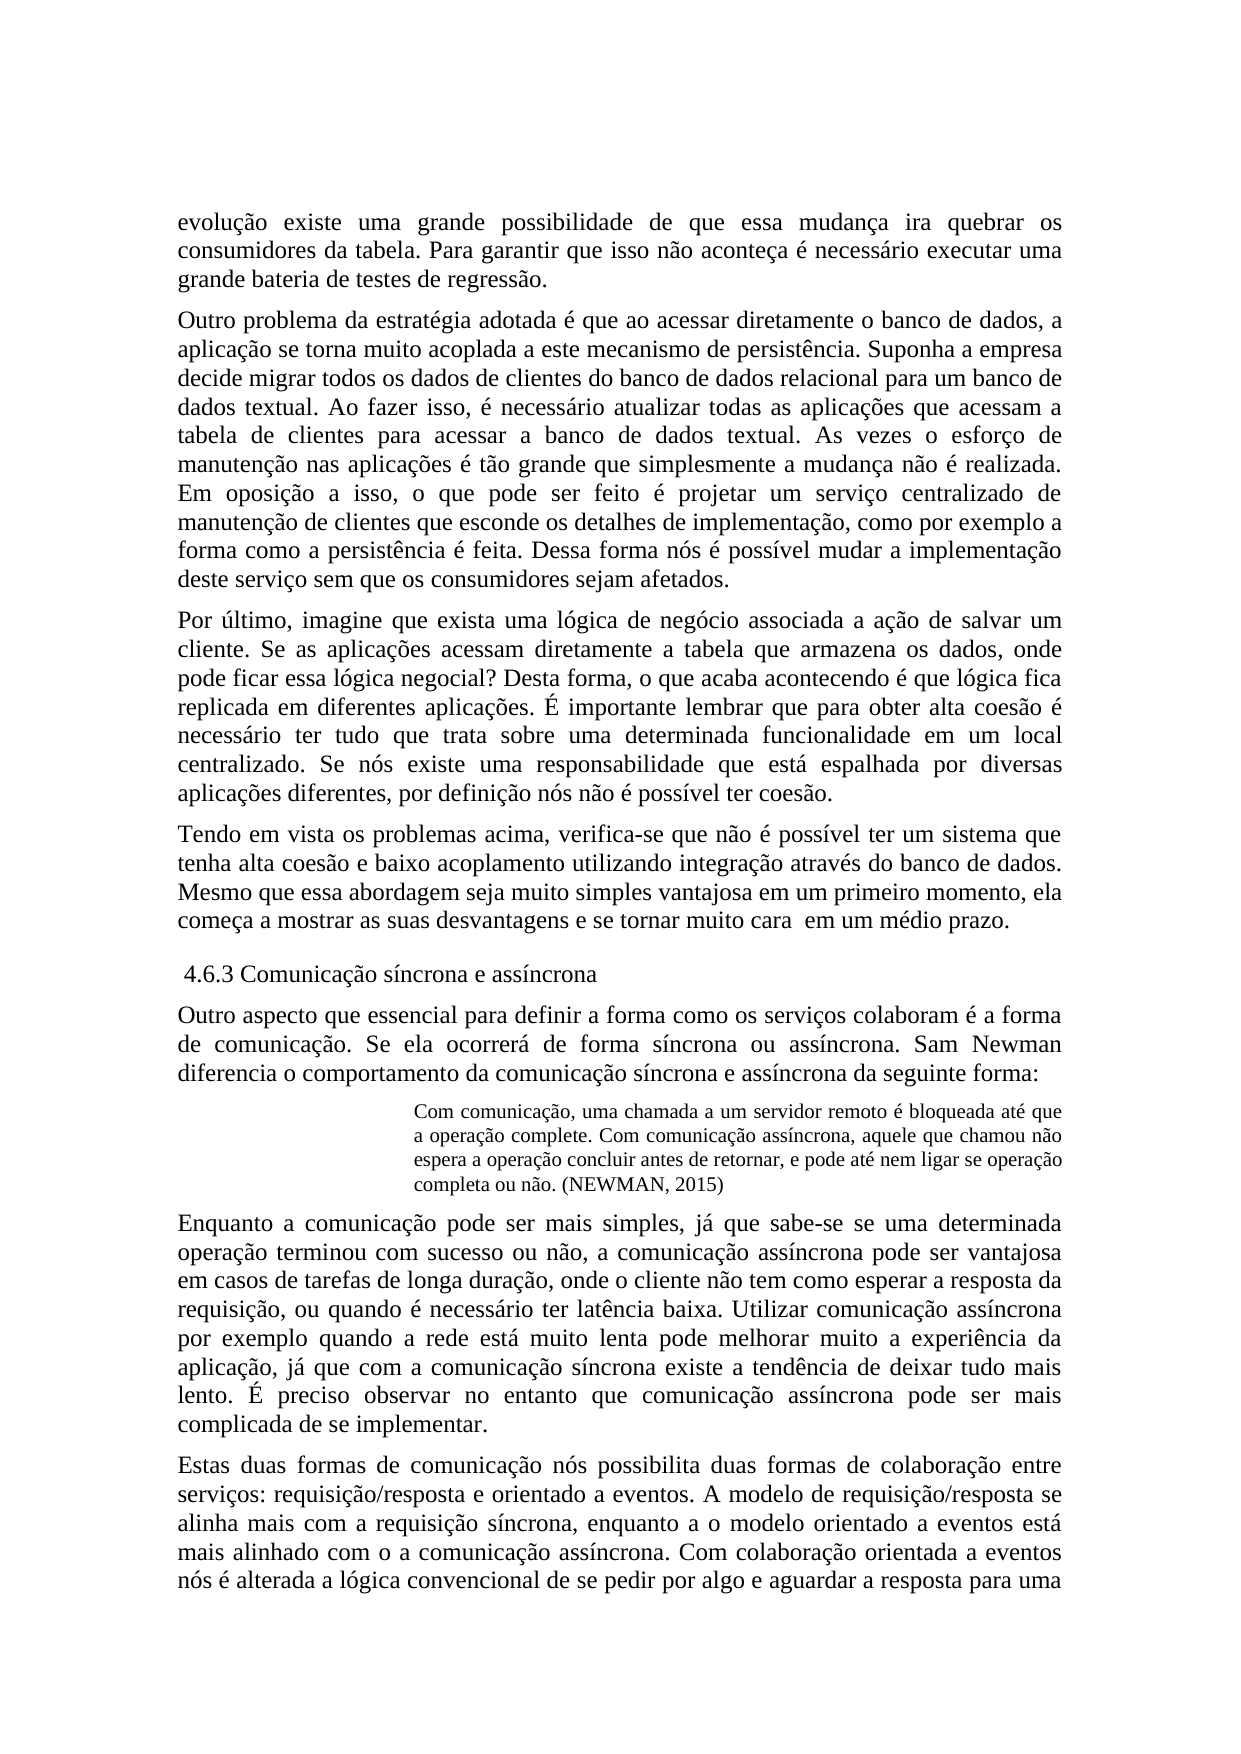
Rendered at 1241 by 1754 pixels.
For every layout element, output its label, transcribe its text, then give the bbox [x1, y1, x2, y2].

subtitle Comunicação síncrona e assíncrona [177, 959, 1063, 988]
text evolução existe uma grande possibilidade de que essa mudança ira quebrar os consumidores da tabela. Para garantir que isso não aconteça é necessário executar uma grande bateria de testes de regressão. [177, 207, 1063, 293]
text Outro aspecto que essencial para definir a forma como os serviços colaboram é a forma de comunicação. Se ela ocorrerá de forma síncrona ou assíncrona. Sam Newman diferencia o comportamento da comunicação síncrona e assíncrona da seguinte forma: [177, 1001, 1063, 1087]
text Por último, imagine que exista uma lógica de negócio associada a ação de salvar um cliente. Se as aplicações acessam diretamente a tabela que armazena os dados, onde pode ficar essa lógica negocial? Desta forma, o que acaba acontecendo é que lógica fica replicada em diferentes aplicações. É importante lembrar que para obter alta coesão é necessário ter tudo que trata sobre uma determinada funcionalidade em um local centralizado. Se nós existe uma responsabilidade que está espalhada por diversas aplicações diferentes, por definição nós não é possível ter coesão. [177, 606, 1063, 807]
text Tendo em vista os problemas acima, verifica-se que não é possível ter um sistema que tenha alta coesão e baixo acoplamento utilizando integração através do banco de dados. Mesmo que essa abordagem seja muito simples vantajosa em um primeiro momento, ela começa a mostrar as suas desvantagens e se tornar muito cara em um médio prazo. [177, 819, 1063, 934]
text Com comunicação, uma chamada a um servidor remoto é bloqueada até que a operação complete. Com comunicação assíncrona, aquele que chamou não espera a operação concluir antes de retornar, e pode até nem ligar se operação completa ou não. (NEWMAN, 2015) [413, 1099, 1063, 1196]
text Estas duas formas de comunicação nós possibilita duas formas de colaboração entre serviços: requisição/resposta e orientado a eventos. A modelo de requisição/resposta se alinha mais com a requisição síncrona, enquanto a o modelo orientado a eventos está mais alinhado com o a comunicação assíncrona. Com colaboração orientada a eventos nós é alterada a lógica convencional de se pedir por algo e aguardar a resposta para uma [177, 1451, 1063, 1594]
text Outro problema da estratégia adotada é que ao acessar diretamente o banco de dados, a aplicação se torna muito acoplada a este mecanismo de persistência. Suponha a empresa decide migrar todos os dados de clientes do banco de dados relacional para um banco de dados textual. Ao fazer isso, é necessário atualizar todas as aplicações que acessam a tabela de clientes para acessar a banco de dados textual. As vezes o esforço de manutenção nas aplicações é tão grande que simplesmente a mudança não é realizada. Em oposição a isso, o que pode ser feito é projetar um serviço centralizado de manutenção de clientes que esconde os detalhes de implementação, como por exemplo a forma como a persistência é feita. Dessa forma nós é possível mudar a implementação deste serviço sem que os consumidores sejam afetados. [177, 306, 1063, 593]
text Enquanto a comunicação pode ser mais simples, já que sabe-se se uma determinada operação terminou com sucesso ou não, a comunicação assíncrona pode ser vantajosa em casos de tarefas de longa duração, onde o cliente não tem como esperar a resposta da requisição, ou quando é necessário ter latência baixa. Utilizar comunicação assíncrona por exemplo quando a rede está muito lenta pode melhorar muito a experiência da aplicação, já que com a comunicação síncrona existe a tendência de deixar tudo mais lento. É preciso observar no entanto que comunicação assíncrona pode ser mais complicada de se implementar. [177, 1208, 1063, 1438]
